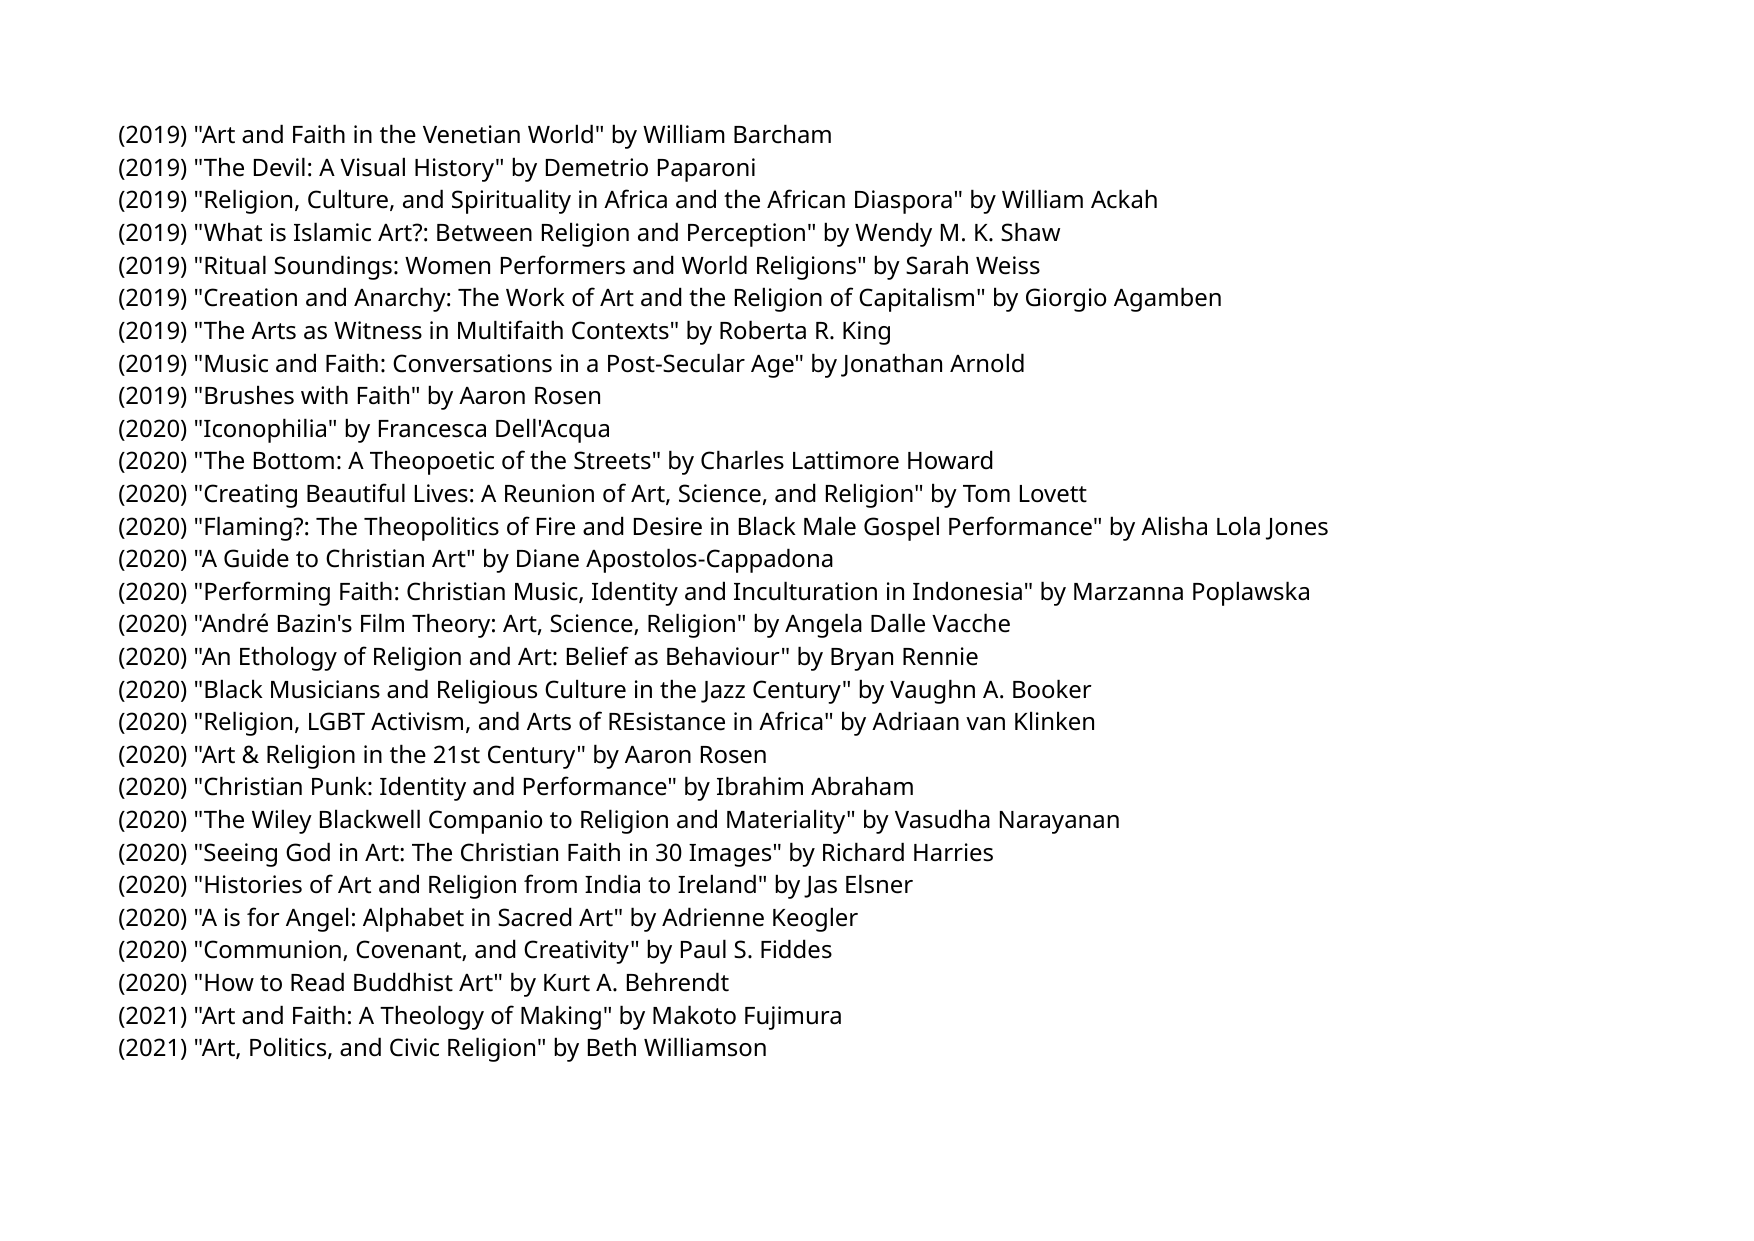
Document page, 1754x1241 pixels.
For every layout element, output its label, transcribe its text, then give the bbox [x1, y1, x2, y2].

text (2020) "Black Musicians and Religious Culture in the Jazz Century" by Vaughn A. Booker [118, 672, 1636, 705]
text (2020) "Iconophilia" by Francesca Dell'Acqua [118, 412, 1636, 444]
text (2020) "Flaming?: The Theopolitics of Fire and Desire in Black Male Gospel Performance" by Alisha Lola Jones [118, 509, 1636, 542]
text (2020) "A Guide to Christian Art" by Diane Apostolos-Cappadona [118, 542, 1636, 574]
text (2019) "The Arts as Witness in Multifaith Contexts" by Roberta R. King [118, 314, 1636, 346]
text (2021) "Art, Politics, and Civic Religion" by Beth Williamson [118, 1031, 1636, 1064]
text (2019) "The Devil: A Visual History" by Demetrio Paparoni [118, 151, 1636, 183]
text (2020) "Christian Punk: Identity and Performance" by Ibrahim Abraham [118, 770, 1636, 803]
text (2020) "A is for Angel: Alphabet in Sacred Art" by Adrienne Keogler [118, 901, 1636, 933]
text (2019) "Religion, Culture, and Spirituality in Africa and the African Diaspora" by William Ackah [118, 183, 1636, 216]
text (2020) "Religion, LGBT Activism, and Arts of REsistance in Africa" by Adriaan van Klinken [118, 705, 1636, 738]
text (2020) "Creating Beautiful Lives: A Reunion of Art, Science, and Religion" by Tom Lovett [118, 477, 1636, 509]
text (2019) "Ritual Soundings: Women Performers and World Religions" by Sarah Weiss [118, 248, 1636, 281]
text (2019) "What is Islamic Art?: Between Religion and Perception" by Wendy M. K. Shaw [118, 216, 1636, 248]
text (2020) "The Wiley Blackwell Companio to Religion and Materiality" by Vasudha Narayanan [118, 803, 1636, 835]
text (2021) "Art and Faith: A Theology of Making" by Makoto Fujimura [118, 998, 1636, 1031]
text (2020) "Histories of Art and Religion from India to Ireland" by Jas Elsner [118, 868, 1636, 901]
text (2020) "Art & Religion in the 21st Century" by Aaron Rosen [118, 738, 1636, 770]
text (2020) "How to Read Buddhist Art" by Kurt A. Behrendt [118, 966, 1636, 998]
text (2020) "Performing Faith: Christian Music, Identity and Inculturation in Indonesia" by Marzanna Poplawska [118, 574, 1636, 607]
text (2020) "The Bottom: A Theopoetic of the Streets" by Charles Lattimore Howard [118, 444, 1636, 477]
text (2020) "An Ethology of Religion and Art: Belief as Behaviour" by Bryan Rennie [118, 640, 1636, 672]
text (2019) "Music and Faith: Conversations in a Post-Secular Age" by Jonathan Arnold [118, 346, 1636, 379]
text (2019) "Brushes with Faith" by Aaron Rosen [118, 379, 1636, 412]
text (2020) "Seeing God in Art: The Christian Faith in 30 Images" by Richard Harries [118, 835, 1636, 868]
text (2019) "Creation and Anarchy: The Work of Art and the Religion of Capitalism" by Giorgio Agamben [118, 281, 1636, 314]
text (2020) "Communion, Covenant, and Creativity" by Paul S. Fiddes [118, 933, 1636, 966]
text (2020) "André Bazin's Film Theory: Art, Science, Religion" by Angela Dalle Vacche [118, 607, 1636, 640]
text (2019) "Art and Faith in the Venetian World" by William Barcham [118, 118, 1636, 151]
